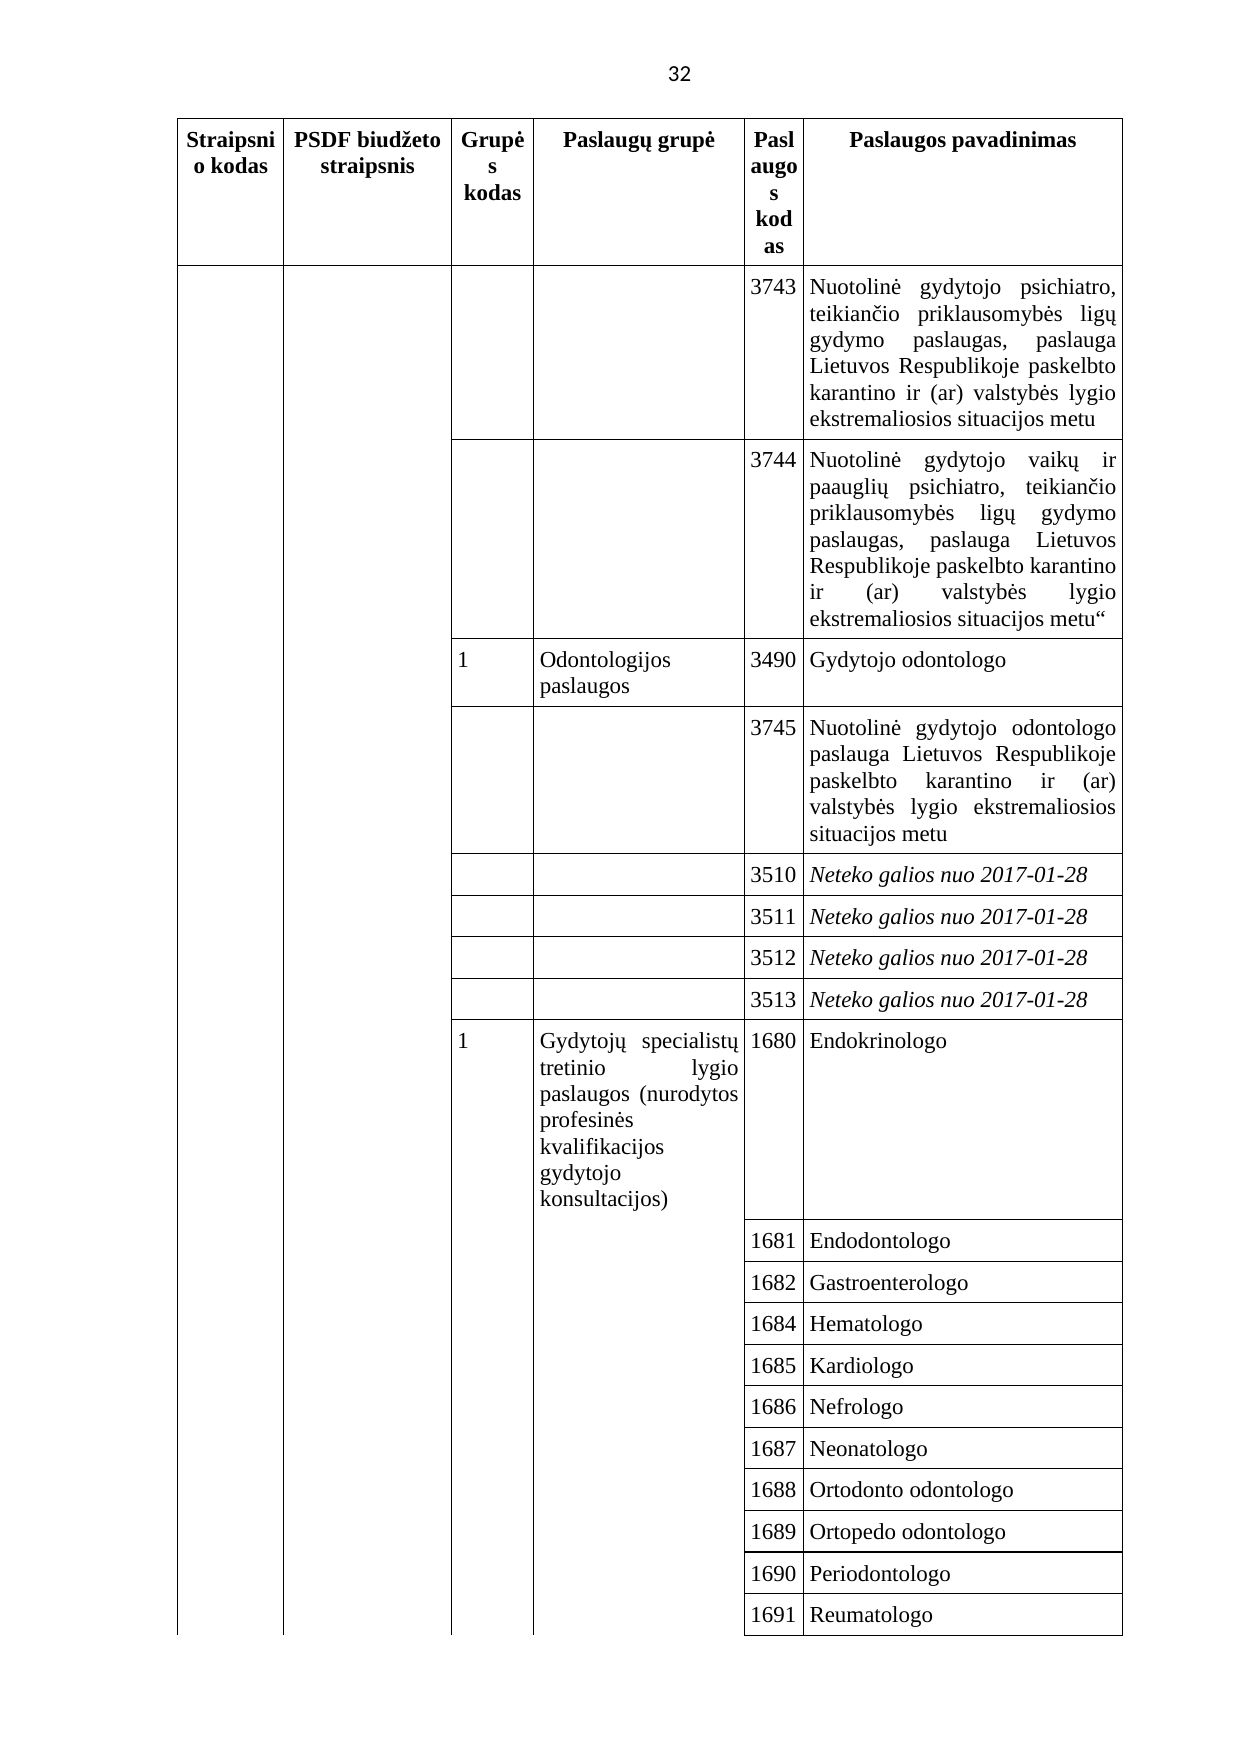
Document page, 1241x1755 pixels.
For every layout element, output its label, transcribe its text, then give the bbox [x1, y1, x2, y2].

table_cell [178, 936, 283, 978]
table_cell [284, 439, 451, 638]
table_cell 3745 [745, 707, 803, 853]
table_cell 1 [452, 1020, 533, 1219]
table_cell [534, 1219, 744, 1261]
table_cell [534, 1427, 744, 1468]
table_cell [452, 896, 533, 936]
table_cell Ortodonto odontologo [804, 1469, 1122, 1510]
table_cell [284, 895, 451, 936]
table_cell [534, 1302, 744, 1344]
table_cell 1681 [745, 1220, 803, 1261]
table_cell 1680 [745, 1020, 803, 1219]
table_cell [452, 1593, 533, 1634]
table_cell [534, 1593, 744, 1634]
table_cell 1682 [745, 1262, 803, 1302]
table_cell [178, 266, 283, 438]
table_header Paslaugų grupė [534, 119, 744, 265]
table_cell 3510 [745, 854, 803, 894]
table_cell [284, 978, 451, 1019]
table_cell [452, 1551, 533, 1593]
table_cell [284, 1019, 451, 1219]
table_cell [452, 266, 533, 438]
table_cell Nuotolinė gydytojo odontologo paslauga Lietuvos Respublikoje paskelbto karantino ir (ar) valstybės lygio ekstremaliosios situacijos metu [804, 707, 1122, 853]
table_cell 1691 [745, 1594, 803, 1634]
table_cell Neonatologo [804, 1428, 1122, 1468]
table_cell [534, 1468, 744, 1510]
table_cell [284, 1302, 451, 1344]
table_cell Nuotolinė gydytojo psichiatro, teikiančio priklausomybės ligų gydymo paslaugas, paslauga Lietuvos Respublikoje paskelbto karantino ir (ar) valstybės lygio ekstremaliosios situacijos metu [804, 266, 1122, 438]
table_cell [284, 638, 451, 706]
table_cell [534, 1510, 744, 1551]
table_cell [178, 853, 283, 894]
table_cell [534, 266, 744, 438]
table_cell [284, 266, 451, 438]
table_cell [178, 1593, 283, 1634]
table_cell [284, 1385, 451, 1427]
table_header Paslaugos kodas [745, 119, 803, 265]
table_cell [178, 1427, 283, 1468]
table_header Grupės kodas [452, 119, 533, 265]
table_cell [452, 937, 533, 978]
table_cell [452, 707, 533, 853]
table_cell Neteko galios nuo 2017-01-28 [804, 854, 1122, 894]
table_cell [284, 1427, 451, 1468]
table_cell [178, 1302, 283, 1344]
table_cell [534, 707, 744, 853]
table_cell [178, 1385, 283, 1427]
table_cell 3513 [745, 979, 803, 1019]
table_header Straipsnio kodas [178, 119, 283, 265]
table_cell Gydytojo odontologo [804, 639, 1122, 706]
table_cell [452, 854, 533, 894]
table_cell Endodontologo [804, 1220, 1122, 1261]
table_cell Neteko galios nuo 2017-01-28 [804, 937, 1122, 978]
table_cell 1684 [745, 1303, 803, 1344]
table_cell [284, 1344, 451, 1385]
table_cell [534, 854, 744, 894]
table_cell [284, 1468, 451, 1510]
table_cell [534, 1344, 744, 1385]
table_cell [534, 1385, 744, 1427]
table_cell Endokrinologo [804, 1020, 1122, 1219]
table_cell [452, 979, 533, 1019]
table_cell 1689 [745, 1511, 803, 1551]
table_cell [452, 1427, 533, 1468]
table_cell 1690 [745, 1553, 803, 1593]
table_cell [178, 439, 283, 638]
table_cell [534, 1261, 744, 1302]
table_cell [534, 440, 744, 638]
table_cell [452, 1302, 533, 1344]
table_cell [452, 1261, 533, 1302]
table_cell [284, 936, 451, 978]
table_cell 3744 [745, 440, 803, 638]
table_cell 1685 [745, 1345, 803, 1385]
table_cell Nefrologo [804, 1386, 1122, 1427]
table_cell Ortopedo odontologo [804, 1511, 1122, 1551]
table_cell 3511 [745, 896, 803, 936]
table_cell [534, 937, 744, 978]
table_cell [452, 1468, 533, 1510]
table_cell Reumatologo [804, 1594, 1122, 1634]
table_cell Hematologo [804, 1303, 1122, 1344]
table_cell Odontologijos paslaugos [534, 639, 744, 706]
table_cell Neteko galios nuo 2017-01-28 [804, 979, 1122, 1019]
table_cell [178, 1468, 283, 1510]
table_cell [452, 440, 533, 638]
table_cell [178, 1019, 283, 1219]
table_cell 3490 [745, 639, 803, 706]
table_cell [534, 1551, 744, 1593]
table_cell [178, 978, 283, 1019]
table_cell [452, 1344, 533, 1385]
table_header Paslaugos pavadinimas [804, 119, 1122, 265]
table_cell [178, 638, 283, 706]
table_cell [534, 979, 744, 1019]
table_cell Gastroenterologo [804, 1262, 1122, 1302]
table_cell [284, 1261, 451, 1302]
table_cell [284, 1551, 451, 1593]
table_cell [178, 1219, 283, 1261]
table_cell [284, 1593, 451, 1634]
table_cell Periodontologo [804, 1553, 1122, 1593]
table_cell 1686 [745, 1386, 803, 1427]
table_cell [452, 1510, 533, 1551]
table_cell Gydytojų specialistų tretinio lygio paslaugos (nurodytos profesinės kvalifikacijos gydytojo konsultacijos) [534, 1020, 744, 1219]
table_cell Kardiologo [804, 1345, 1122, 1385]
table_cell [178, 1551, 283, 1593]
table_cell [284, 706, 451, 853]
table_cell 1 [452, 639, 533, 706]
table_cell Neteko galios nuo 2017-01-28 [804, 896, 1122, 936]
table_cell [284, 1219, 451, 1261]
table_cell [178, 895, 283, 936]
table_cell Nuotolinė gydytojo vaikų ir paauglių psichiatro, teikiančio priklausomybės ligų gydymo paslaugas, paslauga Lietuvos Respublikoje paskelbto karantino ir (ar) valstybės lygio ekstremaliosios situacijos metu“ [804, 440, 1122, 638]
table_cell [284, 1510, 451, 1551]
table_cell 1687 [745, 1428, 803, 1468]
table_cell [178, 1261, 283, 1302]
table_cell [178, 1344, 283, 1385]
table_cell [178, 1510, 283, 1551]
table_cell 1688 [745, 1469, 803, 1510]
table_cell 3743 [745, 266, 803, 438]
table_cell [452, 1385, 533, 1427]
table_header PSDF biudžeto straipsnis [284, 119, 451, 265]
table_cell [178, 706, 283, 853]
table_cell 3512 [745, 937, 803, 978]
table_cell [284, 853, 451, 894]
table_cell [534, 896, 744, 936]
table_cell [452, 1219, 533, 1261]
